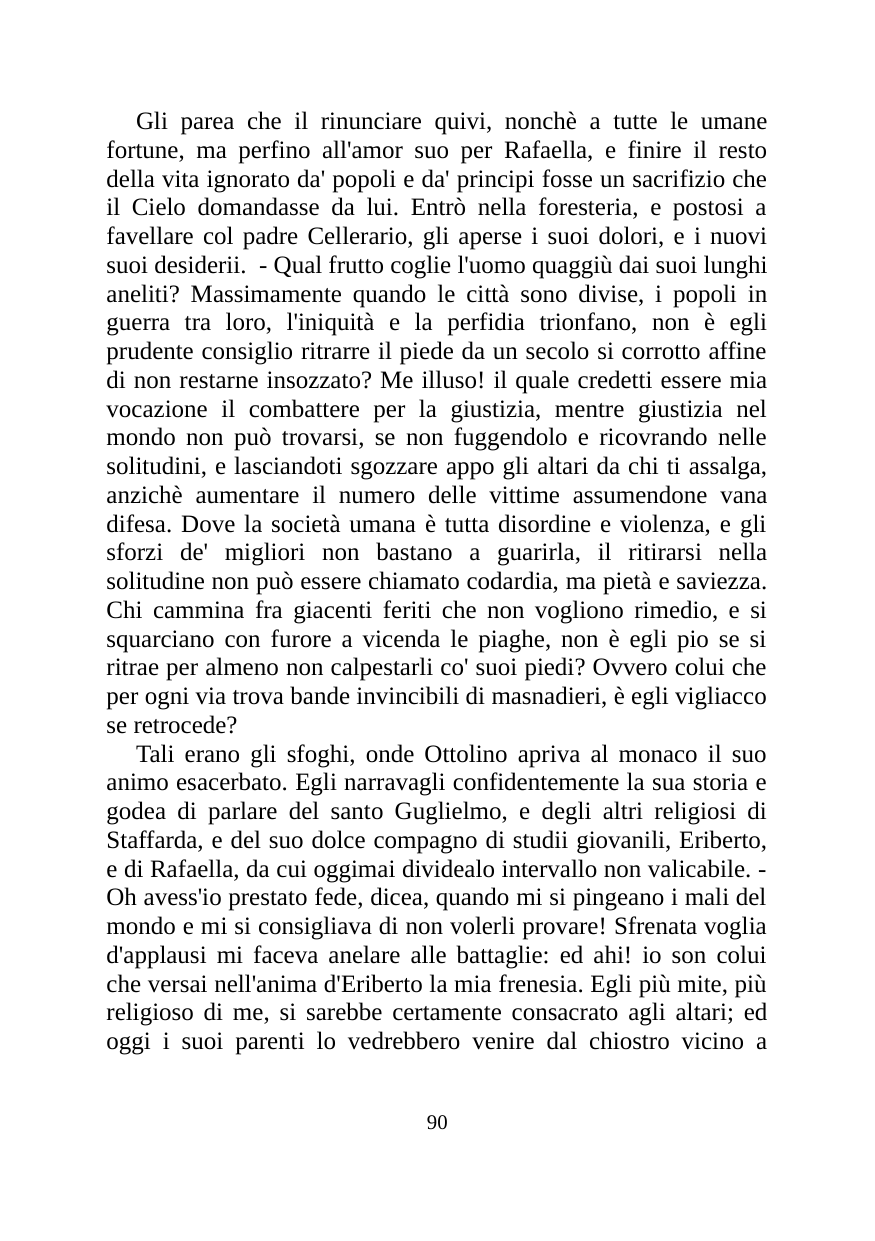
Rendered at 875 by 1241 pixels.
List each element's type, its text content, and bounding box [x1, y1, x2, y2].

text Gli parea che il rinunciare quivi, nonchè a tutte le umane fortune, ma perfino all'amor suo per Rafaella, e finire il resto della vita ignorato da' popoli e da' principi fosse un sacrifizio che il Cielo domandasse da lui. Entrò nella foresteria, e postosi a favellare col padre Cellerario, gli aperse i suoi dolori, e i nuovi suoi desiderii. - Qual frutto coglie l'uomo quaggiù dai suoi lunghi aneliti? Massimamente quando le città sono divise, i popoli in guerra tra loro, l'iniquità e la perfidia trionfano, non è egli prudente consiglio ritrarre il piede da un secolo si corrotto affine di non restarne insozzato? Me illuso! il quale credetti essere mia vocazione il combattere per la giustizia, mentre giustizia nel mondo non può trovarsi, se non fuggendolo e ricovrando nelle solitudini, e lasciandoti sgozzare appo gli altari da chi ti assalga, anzichè aumentare il numero delle vittime assumendone vana difesa. Dove la società umana è tutta disordine e violenza, e gli sforzi de' migliori non bastano a guarirla, il ritirarsi nella solitudine non può essere chiamato codardia, ma pietà e saviezza. Chi cammina fra giacenti feriti che non vogliono rimedio, e si squarciano con furore a vicenda le piaghe, non è egli pio se si ritrae per almeno non calpestarli co' suoi piedi? Ovvero colui che per ogni via trova bande invincibili di masnadieri, è egli vigliacco se retrocede? [106, 106, 768, 739]
text Tali erano gli sfoghi, onde Ottolino apriva al monaco il suo animo esacerbato. Egli narravagli confidentemente la sua storia e godea di parlare del santo Guglielmo, e degli altri religiosi di Staffarda, e del suo dolce compagno di studii giovanili, Eriberto, e di Rafaella, da cui oggimai dividealo intervallo non valicabile. - Oh avess'io prestato fede, dicea, quando mi si pingeano i mali del mondo e mi si consigliava di non volerli provare! Sfrenata voglia d'applausi mi faceva anelare alle battaglie: ed ahi! io son colui che versai nell'anima d'Eriberto la mia frenesia. Egli più mite, più religioso di me, si sarebbe certamente consacrato agli altari; ed oggi i suoi parenti lo vedrebbero venire dal chiostro vicino a [106, 739, 768, 1055]
